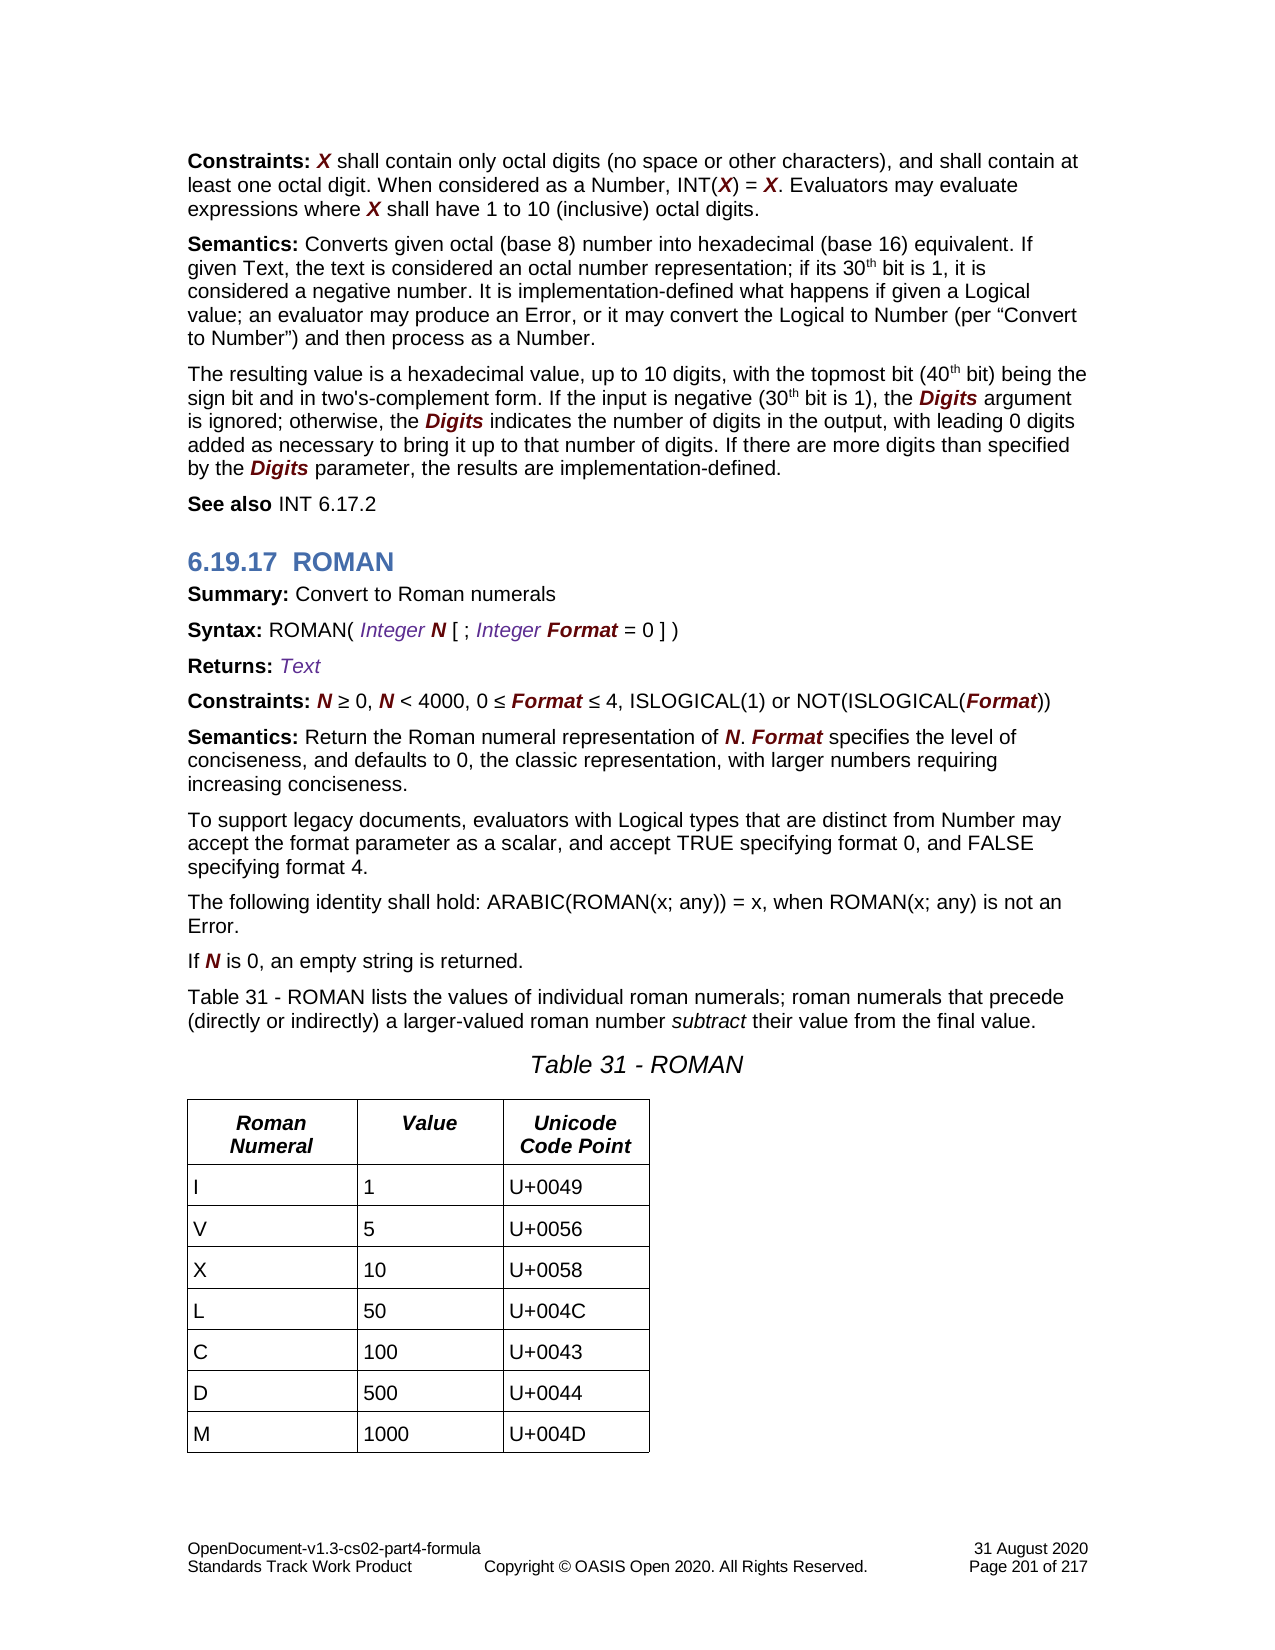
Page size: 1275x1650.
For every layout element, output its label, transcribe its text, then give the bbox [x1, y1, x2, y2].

table_cell C [188, 1330, 357, 1370]
table_cell U+0043 [504, 1330, 649, 1370]
table_cell 5 [358, 1206, 503, 1246]
text See also INT 6.17.2 [187, 492, 1088, 516]
text Summary: Convert to Roman numerals [187, 583, 1088, 606]
text Constraints: N ≥ 0, N < 4000, 0 ≤ Format ≤ 4, ISLOGICAL(1) or NOT(ISLOGICAL(Format)) [187, 690, 1088, 713]
table_cell 100 [358, 1330, 503, 1370]
text The resulting value is a hexadecimal value, up to 10 digits, with the topmost bit (40th bit) being the sign bit and in two's-complement form. If the input is negative (30th bit is 1), the Digits argument is ignored; otherwise, the Digits indicates the number of digits in the output, with leading 0 digits added as necessary to bring it up to that number of digits. If there are more digits than specified by the Digits parameter, the results are implementation-defined. [187, 362, 1088, 480]
text If N is 0, an empty string is returned. [187, 950, 1088, 973]
table_cell U+004C [504, 1289, 649, 1328]
table_cell U+0044 [504, 1371, 649, 1411]
table_cell U+0058 [504, 1247, 649, 1287]
table_cell 1000 [358, 1412, 503, 1452]
table_cell X [188, 1247, 357, 1287]
table_cell M [188, 1412, 357, 1452]
table_cell V [188, 1206, 357, 1246]
text Returns: Text [187, 654, 1088, 678]
text Semantics: Return the Roman numeral representation of N. Format specifies the level of conciseness, and defaults to 0, the classic representation, with larger numbers requiring increasing conciseness. [187, 725, 1088, 796]
table_cell U+0056 [504, 1206, 649, 1246]
table_cell I [188, 1165, 357, 1205]
text The following identity shall hold: ARABIC(ROMAN(x; any)) = x, when ROMAN(x; any) is not an Error. [187, 891, 1088, 938]
text Table 31 - ROMAN lists the values of individual roman numerals; roman numerals that precede (directly or indirectly) a larger-valued roman number subtract their value from the final value. [187, 986, 1088, 1033]
table_header Unicode Code Point [504, 1100, 649, 1164]
text Syntax: ROMAN( Integer N [ ; Integer Format = 0 ] ) [187, 618, 1088, 642]
table_cell 1 [358, 1165, 503, 1205]
table_cell 10 [358, 1247, 503, 1287]
table_cell U+0049 [504, 1165, 649, 1205]
table_header Value [358, 1100, 503, 1164]
table_cell D [188, 1371, 357, 1411]
table_cell 500 [358, 1371, 503, 1411]
table_cell 50 [358, 1289, 503, 1328]
table_header Roman Numeral [188, 1100, 357, 1164]
text Semantics: Converts given octal (base 8) number into hexadecimal (base 16) equivalent. If given Text, the text is considered an octal number representation; if its 30th bit is 1, it is considered a negative number. It is implementation-defined what happens if given a Logical value; an evaluator may produce an Error, or it may convert the Logical to Number (per “Convert to Number”) and then process as a Number. [187, 233, 1088, 350]
text To support legacy documents, evaluators with Logical types that are distinct from Number may accept the format parameter as a scalar, and accept TRUE specifying format 0, and FALSE specifying format 4. [187, 808, 1088, 879]
table_cell L [188, 1289, 357, 1328]
text Constraints: X shall contain only octal digits (no space or other characters), and shall contain at least one octal digit. When considered as a Number, INT(X) = X. Evaluators may evaluate expressions where X shall have 1 to 10 (inclusive) octal digits. [187, 150, 1088, 221]
subtitle ROMAN [187, 547, 1088, 577]
text Table 31 - ROMAN [187, 1051, 1088, 1079]
table_cell U+004D [504, 1412, 649, 1452]
